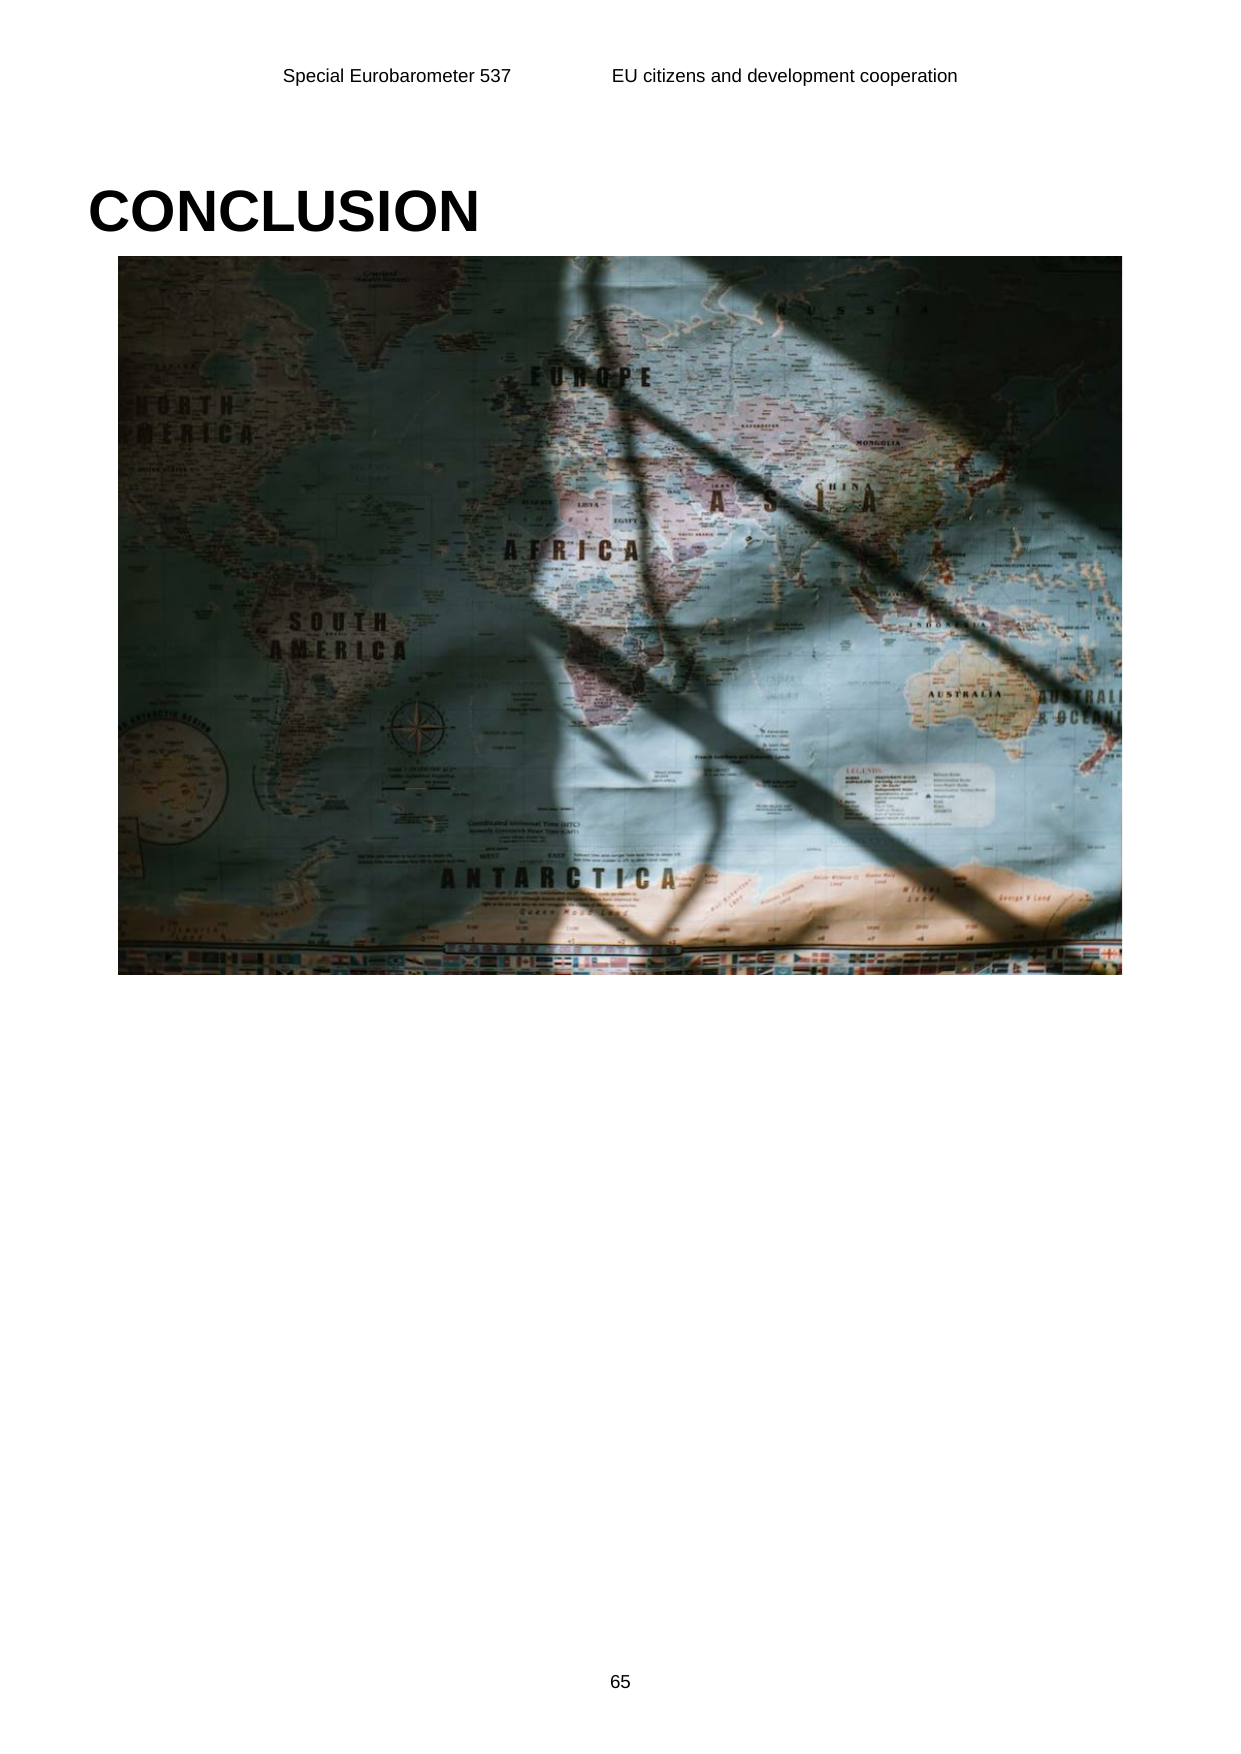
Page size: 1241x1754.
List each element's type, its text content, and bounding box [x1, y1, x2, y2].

subtitle CONCLUSION [88, 176, 1152, 243]
picture [118, 256, 1123, 975]
